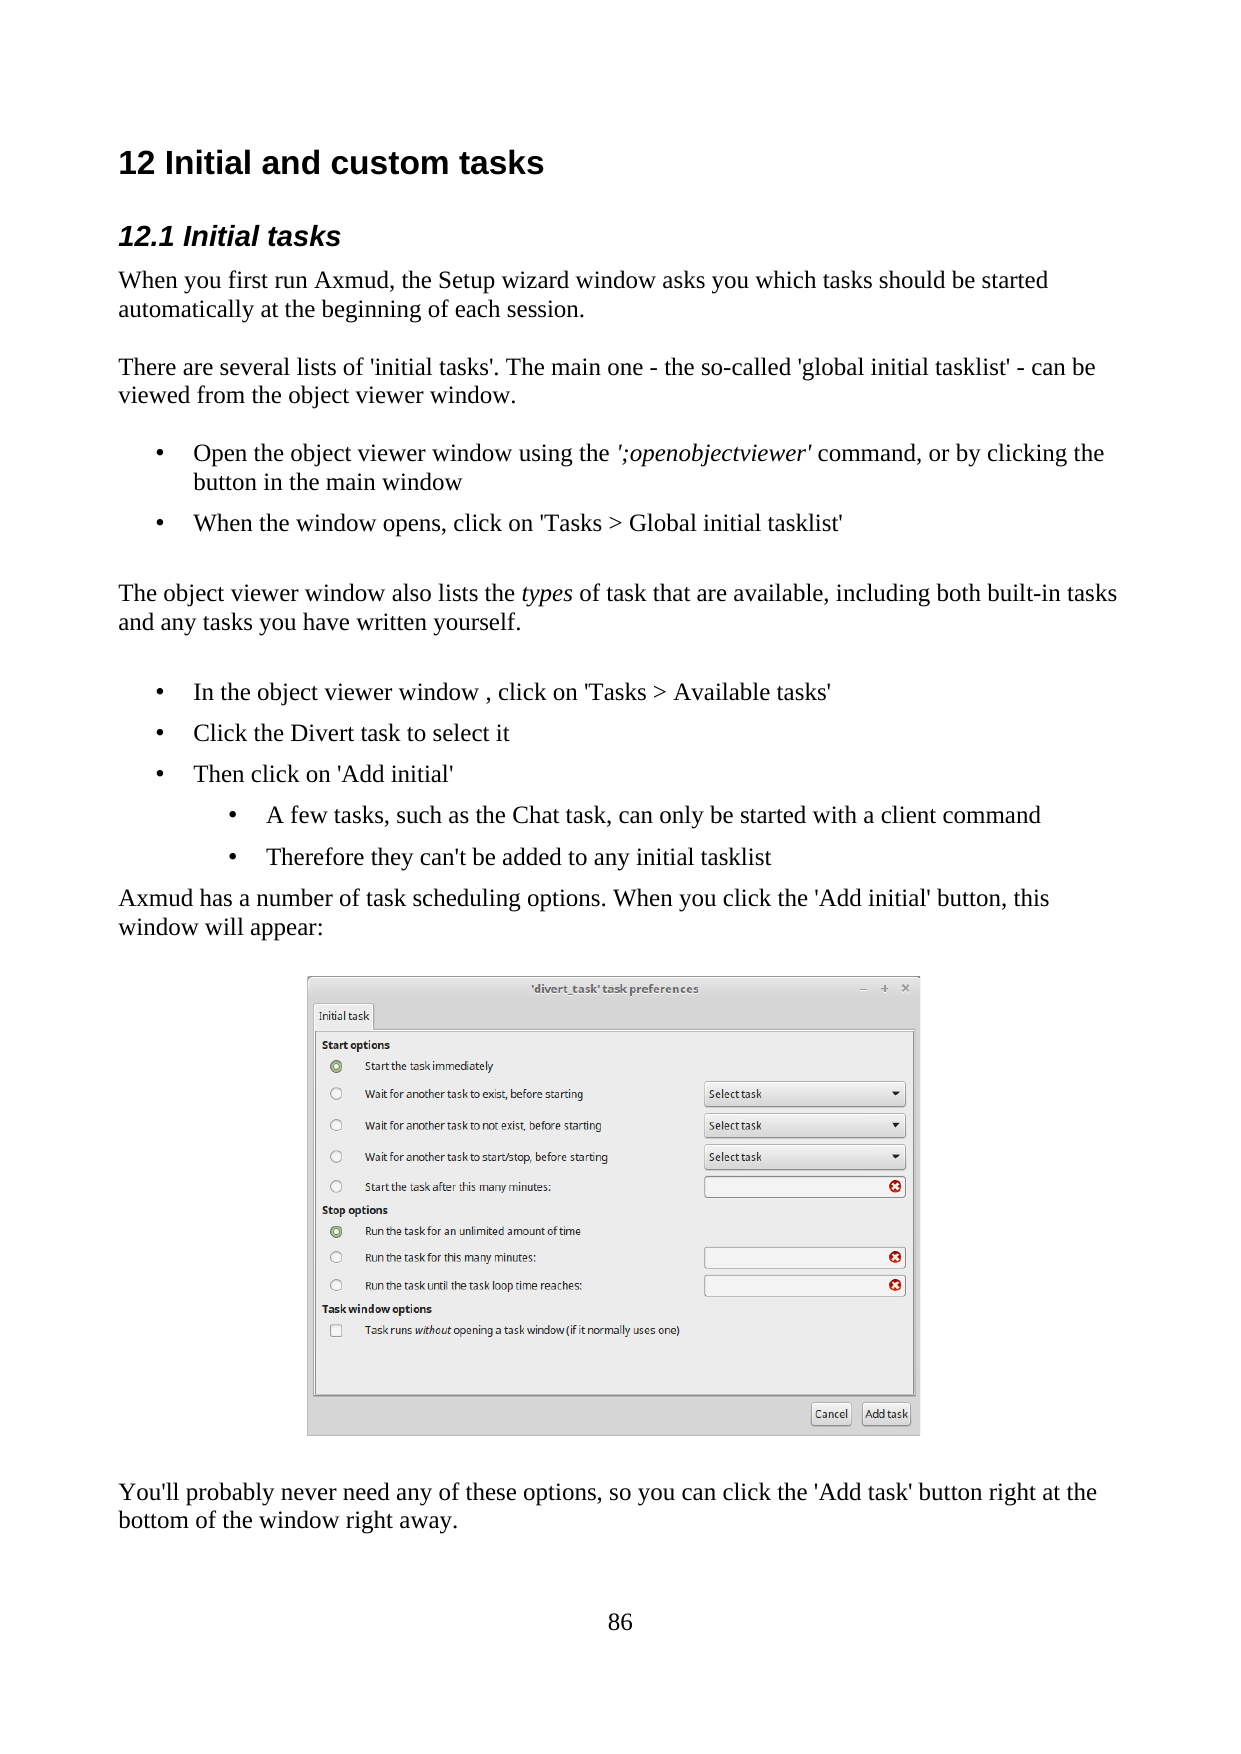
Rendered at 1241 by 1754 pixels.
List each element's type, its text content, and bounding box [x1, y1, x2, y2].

picture [307, 976, 921, 1436]
list In the object viewer window , click on 'Tasks > Available tasks' [156, 677, 1122, 705]
list Then click on 'Add initial' [156, 759, 1122, 788]
list A few tasks, such as the Chat task, can only be started with a client command [228, 800, 1122, 829]
subtitle 12.1 Initial tasks [118, 219, 1122, 253]
list Open the object viewer window using the ';openobjectviewer' command, or by clicking the button in the main window [156, 438, 1122, 495]
list Click the Divert task to select it [156, 718, 1122, 747]
text There are several lists of 'initial tasks'. The main one - the so-called 'global initial tasklist' - can be viewed from the object viewer window. [118, 352, 1122, 409]
text The object viewer window also lists the types of task that are available, including both built-in tasks and any tasks you have written yourself. [118, 578, 1122, 635]
list Therefore they can't be added to any initial tasklist [228, 842, 1122, 870]
text When you first run Axmud, the Setup wizard window asks you which tasks should be started automatically at the beginning of each session. [118, 265, 1122, 323]
subtitle 12 Initial and custom tasks [118, 143, 1122, 182]
list When the window opens, click on 'Tasks > Global initial tasklist' [156, 508, 1122, 537]
list Axmud has a number of task scheduling options. When you click the 'Add initial' button, this window will appear: [118, 883, 1122, 940]
text You'll probably never need any of these options, so you can click the 'Add task' button right at the bottom of the window right away. [118, 1477, 1122, 1534]
